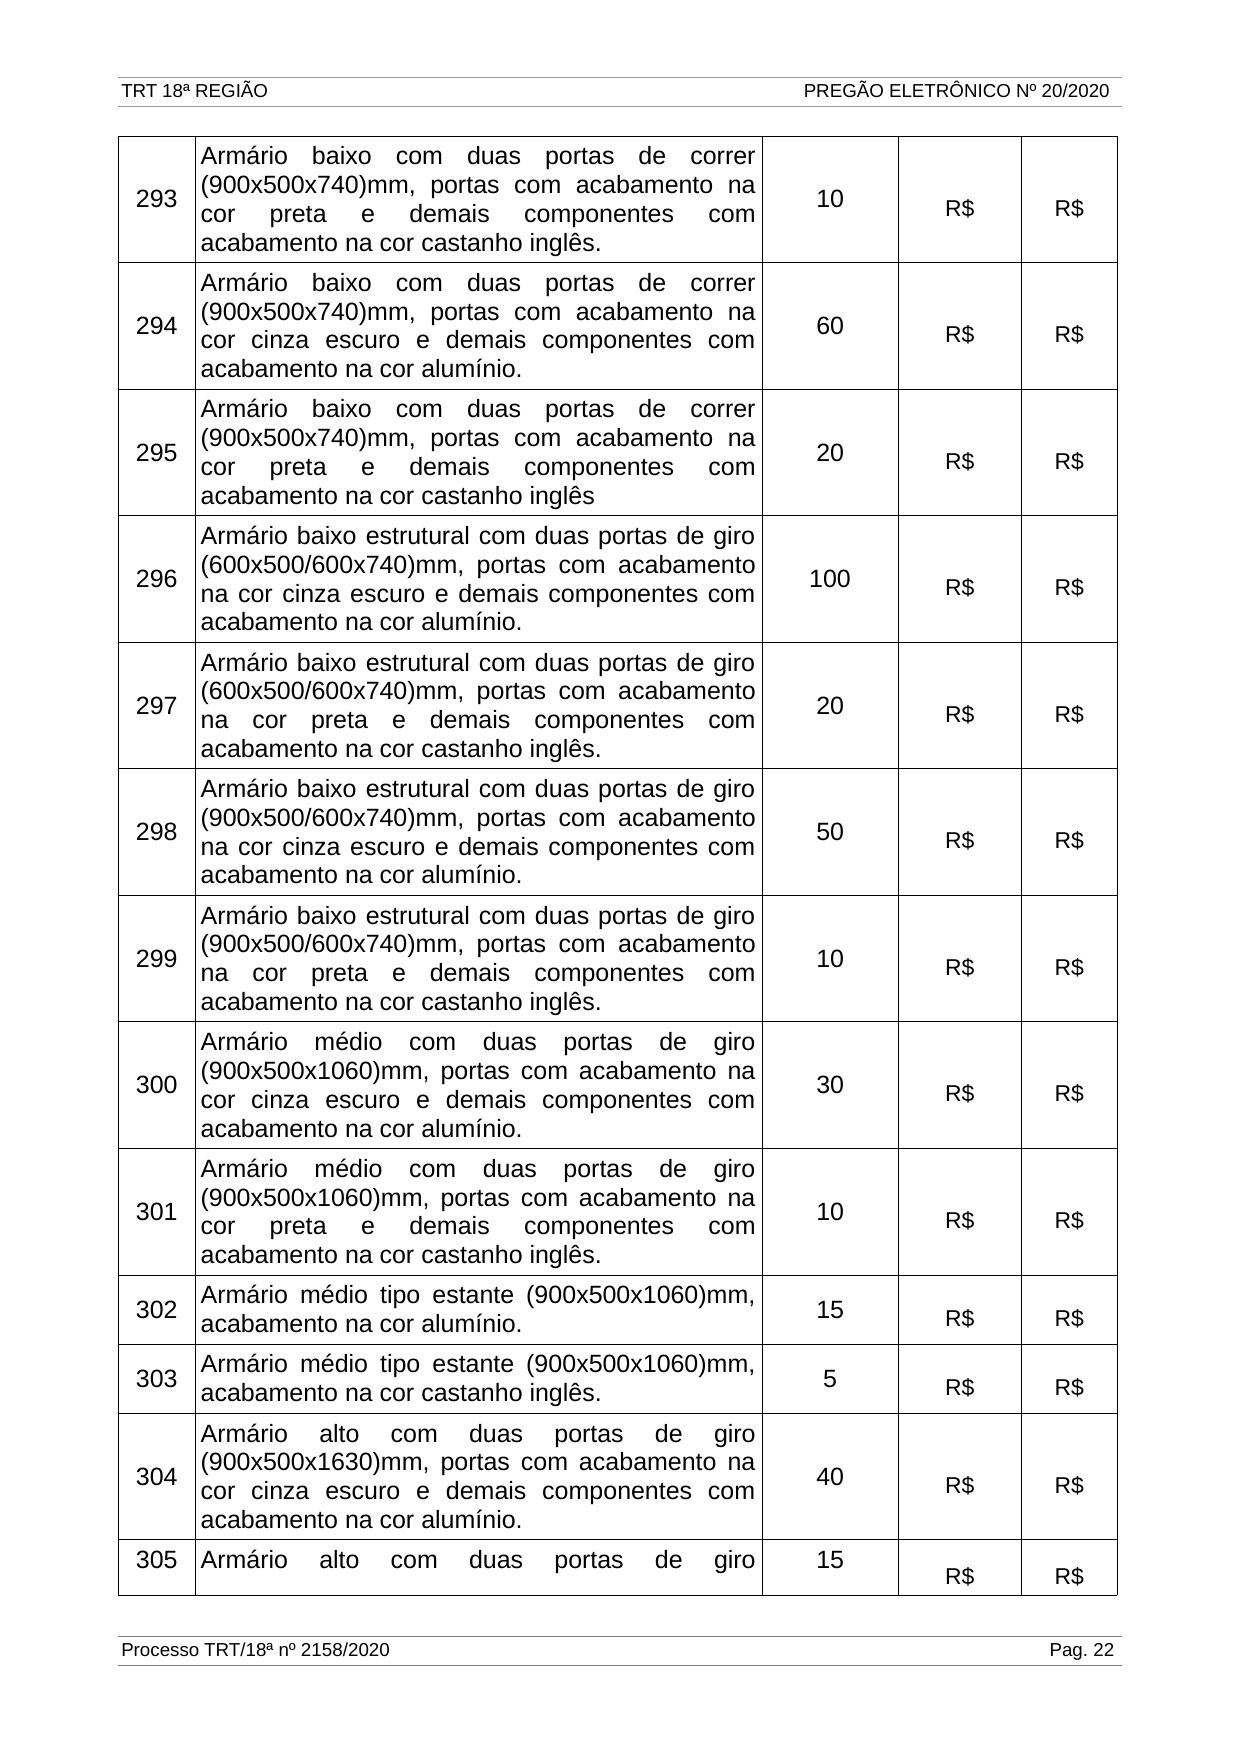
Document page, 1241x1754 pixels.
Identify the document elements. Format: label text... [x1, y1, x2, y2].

table_cell R$ [1022, 390, 1117, 515]
table_cell R$ [899, 1345, 1021, 1413]
table_cell R$ [899, 516, 1021, 642]
table_cell 305 [119, 1540, 195, 1595]
table_cell R$ [1022, 1022, 1117, 1148]
table_cell R$ [899, 1540, 1021, 1595]
table_cell Armário baixo estrutural com duas portas de giro (600x500/600x740)mm, portas com acabamento na cor cinza escuro e demais componentes com acabamento na cor alumínio. [196, 516, 762, 642]
table_cell R$ [1022, 1414, 1117, 1539]
table_cell 50 [763, 769, 898, 895]
table_cell 40 [763, 1414, 898, 1539]
table_cell Armário médio tipo estante (900x500x1060)mm, acabamento na cor castanho inglês. [196, 1345, 762, 1413]
table_cell 100 [763, 516, 898, 642]
table_cell 296 [119, 516, 195, 642]
table_cell R$ [1022, 1345, 1117, 1413]
table_cell R$ [899, 643, 1021, 768]
table_cell 20 [763, 643, 898, 768]
table_cell R$ [899, 1276, 1021, 1344]
table_cell 299 [119, 896, 195, 1021]
table_cell R$ [1022, 263, 1117, 389]
table_cell 293 [119, 137, 195, 262]
table_cell 302 [119, 1276, 195, 1344]
table_cell 303 [119, 1345, 195, 1413]
table_cell R$ [1022, 1540, 1117, 1595]
table_cell R$ [899, 263, 1021, 389]
table_cell Armário baixo estrutural com duas portas de giro (600x500/600x740)mm, portas com acabamento na cor preta e demais componentes com acabamento na cor castanho inglês. [196, 643, 762, 768]
table_cell R$ [1022, 1149, 1117, 1274]
table_cell R$ [899, 137, 1021, 262]
table_cell Armário baixo com duas portas de correr (900x500x740)mm, portas com acabamento na cor preta e demais componentes com acabamento na cor castanho inglês. [196, 137, 762, 262]
table_cell 30 [763, 1022, 898, 1148]
table_cell Armário médio com duas portas de giro (900x500x1060)mm, portas com acabamento na cor cinza escuro e demais componentes com acabamento na cor alumínio. [196, 1022, 762, 1148]
table_cell R$ [1022, 769, 1117, 895]
table_cell R$ [899, 1022, 1021, 1148]
table_cell 5 [763, 1345, 898, 1413]
table_cell 294 [119, 263, 195, 389]
table_cell 60 [763, 263, 898, 389]
table_cell 15 [763, 1276, 898, 1344]
table_cell R$ [899, 1149, 1021, 1274]
table_cell 10 [763, 137, 898, 262]
table_cell Armário alto com duas portas de giro (900x500x1630)mm, portas com acabamento na cor cinza escuro e demais componentes com acabamento na cor alumínio. [196, 1414, 762, 1539]
table_cell 10 [763, 1149, 898, 1274]
table_cell Armário alto com duas portas de giro [196, 1540, 762, 1595]
table_cell R$ [1022, 896, 1117, 1021]
table_cell 10 [763, 896, 898, 1021]
table_cell R$ [1022, 516, 1117, 642]
table_cell 297 [119, 643, 195, 768]
table_cell R$ [899, 390, 1021, 515]
table_cell R$ [1022, 1276, 1117, 1344]
table_cell R$ [1022, 643, 1117, 768]
table_cell 295 [119, 390, 195, 515]
table_cell Armário baixo estrutural com duas portas de giro (900x500/600x740)mm, portas com acabamento na cor preta e demais componentes com acabamento na cor castanho inglês. [196, 896, 762, 1021]
table_cell 298 [119, 769, 195, 895]
table_cell 300 [119, 1022, 195, 1148]
table_cell 20 [763, 390, 898, 515]
table_cell Armário médio com duas portas de giro (900x500x1060)mm, portas com acabamento na cor preta e demais componentes com acabamento na cor castanho inglês. [196, 1149, 762, 1274]
table_cell 301 [119, 1149, 195, 1274]
table_cell Armário baixo com duas portas de correr (900x500x740)mm, portas com acabamento na cor preta e demais componentes com acabamento na cor castanho inglês [196, 390, 762, 515]
table_cell Armário baixo estrutural com duas portas de giro (900x500/600x740)mm, portas com acabamento na cor cinza escuro e demais componentes com acabamento na cor alumínio. [196, 769, 762, 895]
table_cell 304 [119, 1414, 195, 1539]
table_cell R$ [899, 1414, 1021, 1539]
table_cell 15 [763, 1540, 898, 1595]
table_cell R$ [1022, 137, 1117, 262]
table_cell R$ [899, 769, 1021, 895]
table_cell R$ [899, 896, 1021, 1021]
table_cell Armário baixo com duas portas de correr (900x500x740)mm, portas com acabamento na cor cinza escuro e demais componentes com acabamento na cor alumínio. [196, 263, 762, 389]
table_cell Armário médio tipo estante (900x500x1060)mm, acabamento na cor alumínio. [196, 1276, 762, 1344]
